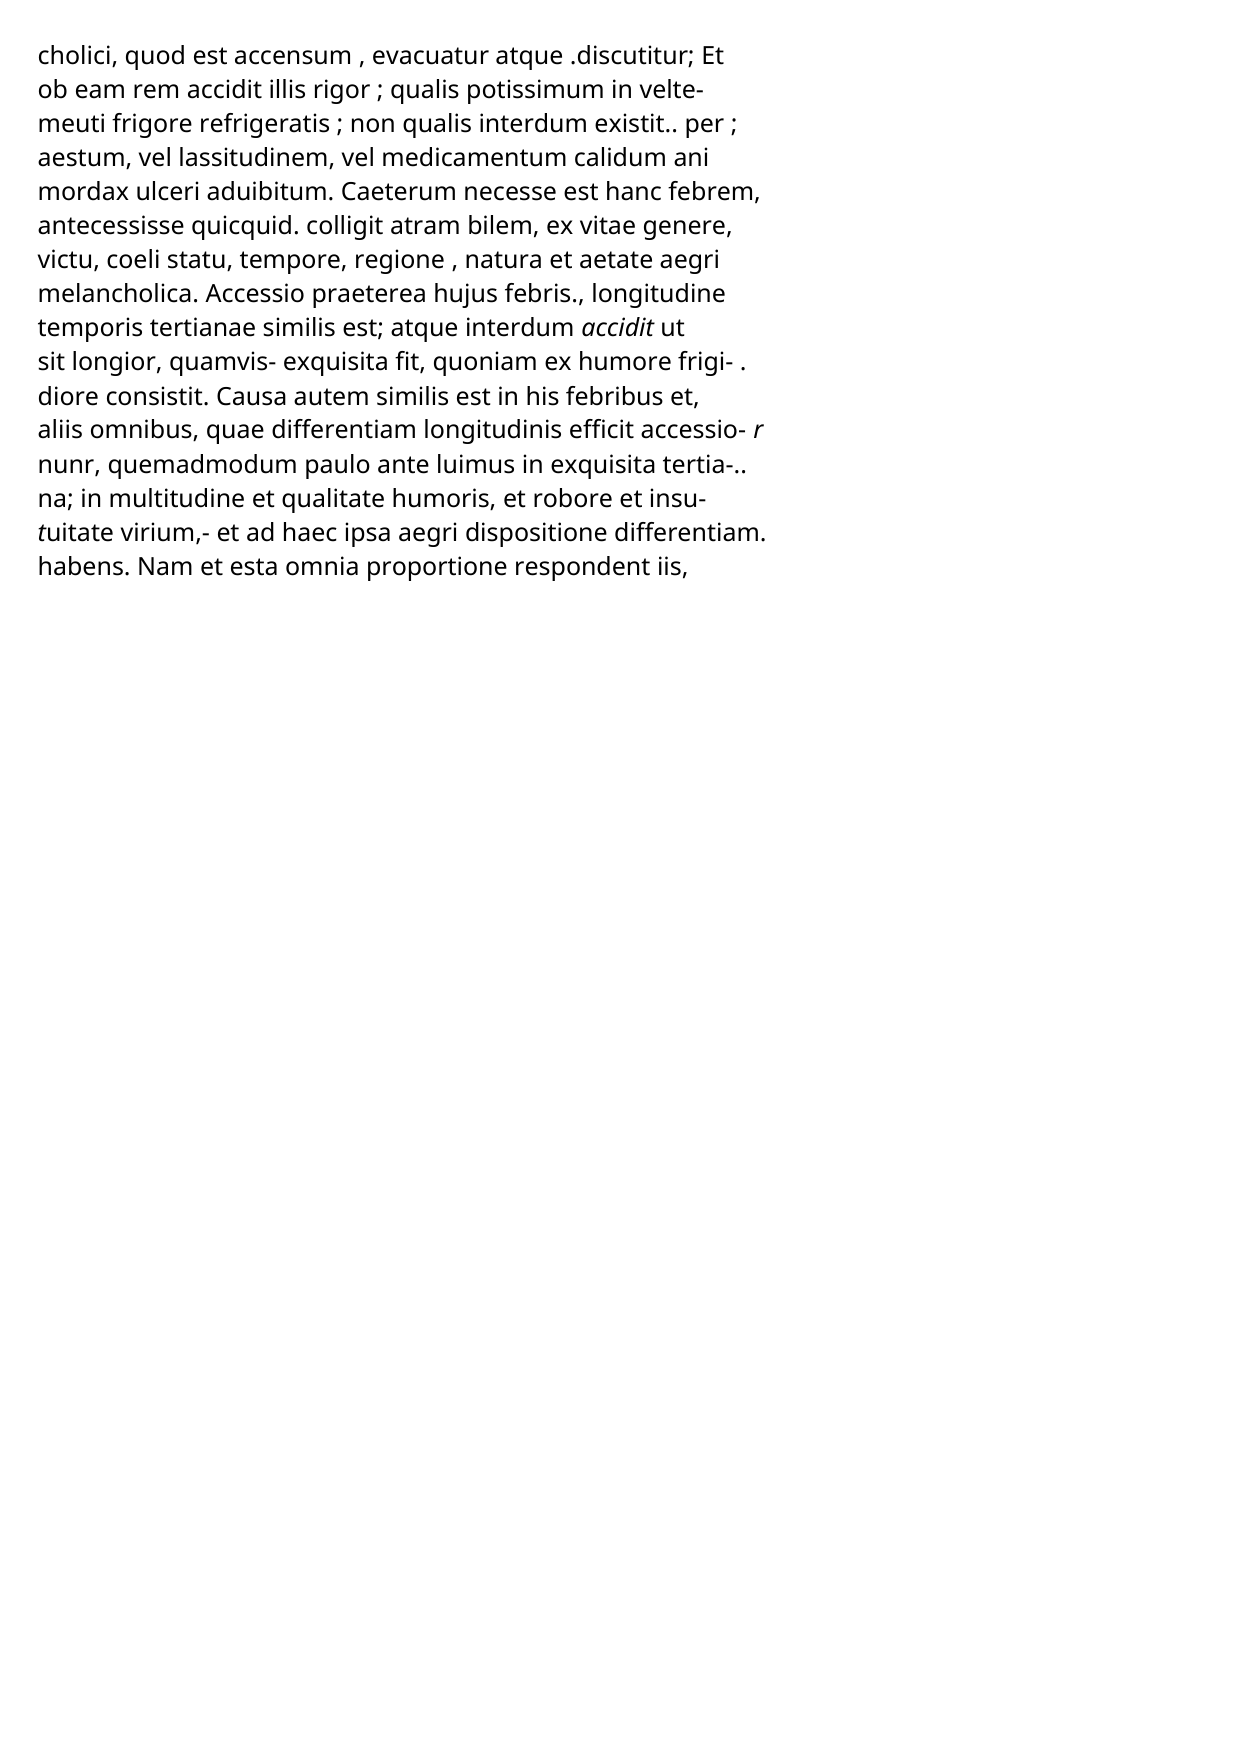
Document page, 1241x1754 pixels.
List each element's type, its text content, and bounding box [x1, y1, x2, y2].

text cholici, quod est accensum , evacuatur atque .discutitur; Et ob eam rem accidit illis rigor ; qualis potissimum in velte- meuti frigore refrigeratis ; non qualis interdum existit.. per ; aestum, vel lassitudinem, vel medicamentum calidum ani mordax ulceri aduibitum. Caeterum necesse est hanc febrem, antecessisse quicquid. colligit atram bilem, ex vitae genere, victu, coeli statu, tempore, regione , natura et aetate aegri melancholica. Accessio praeterea hujus febris., longitudine temporis tertianae similis est; atque interdum accidit ut sit longior, quamvis- exquisita fit, quoniam ex humore frigi- . diore consistit. Causa autem similis est in his febribus et, aliis omnibus, quae differentiam longitudinis efficit accessio- r nunr, quemadmodum paulo ante luimus in exquisita tertia-.. na; in multitudine et qualitate humoris, et robore et insu- tuitate virium,- et ad haec ipsa aegri dispositione differentiam. habens. Nam et esta omnia proportione respondent iis, [37, 37, 1203, 582]
